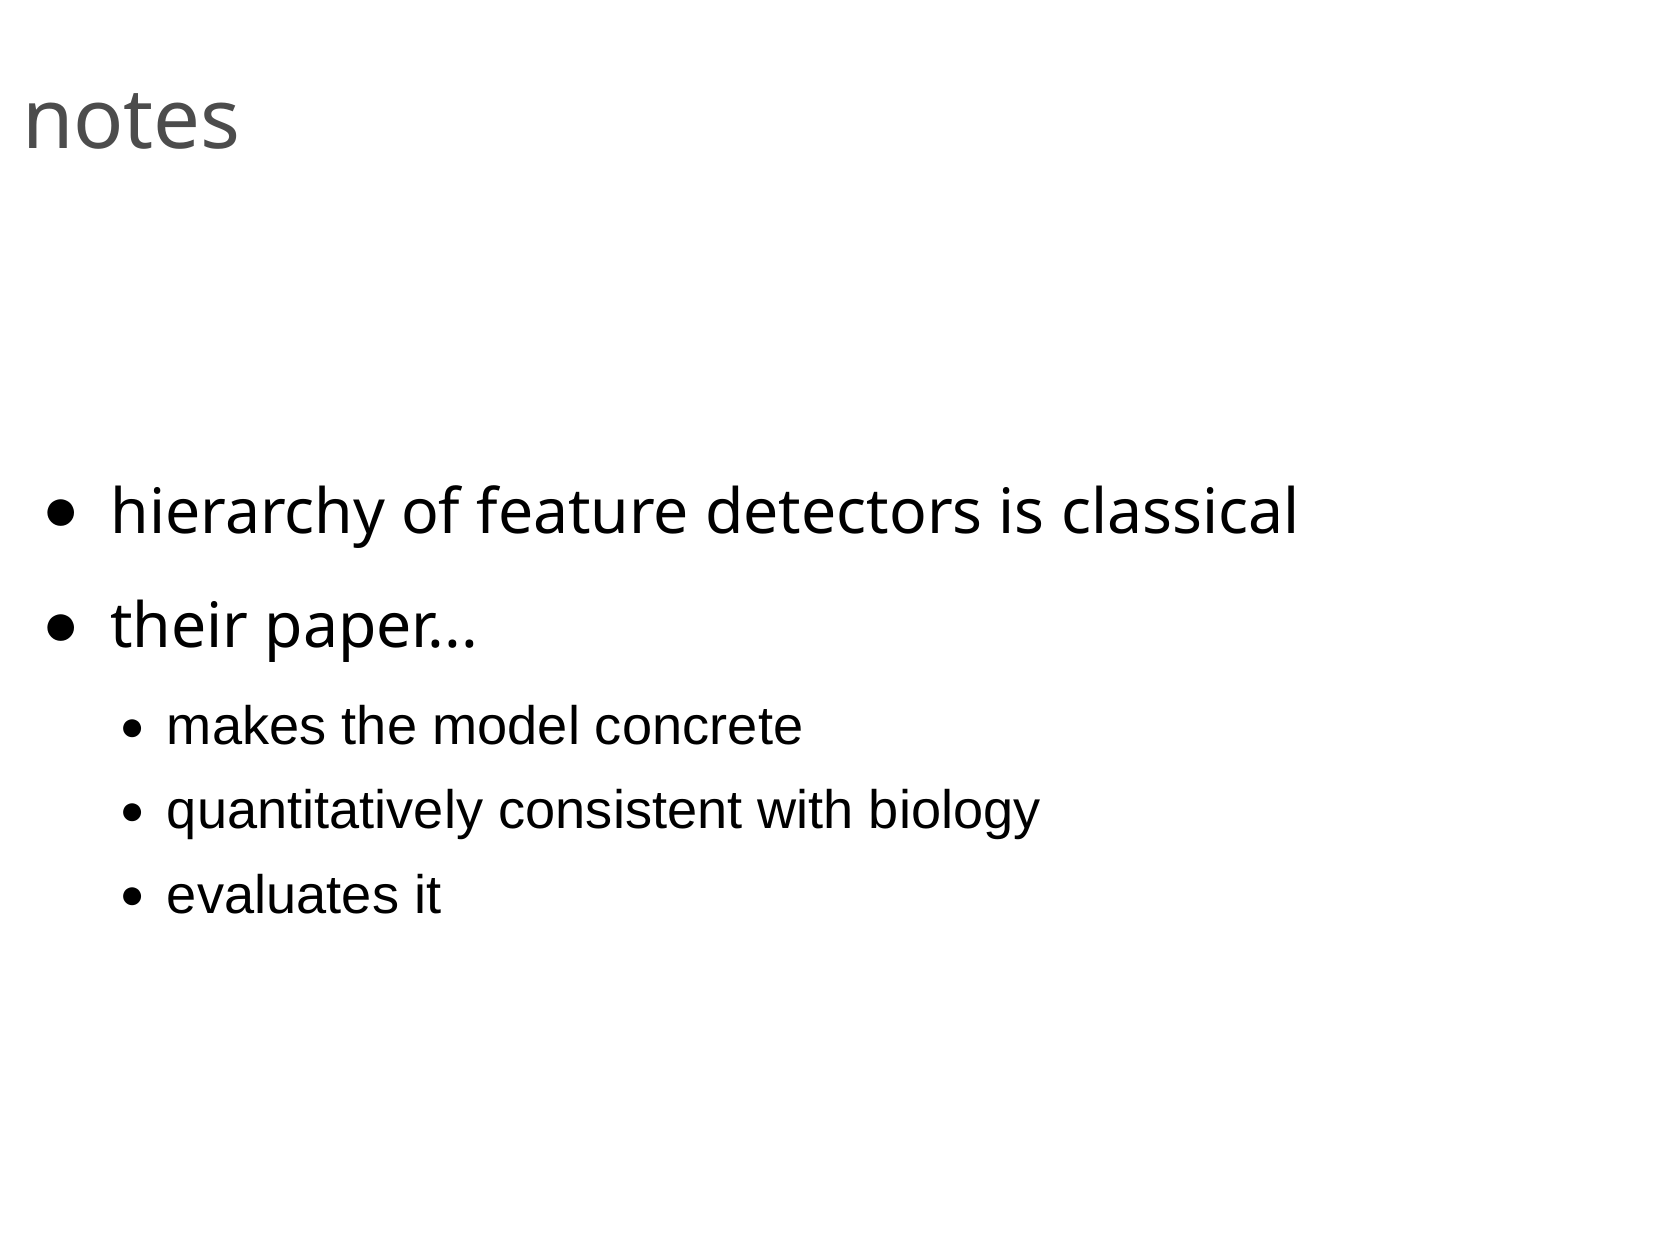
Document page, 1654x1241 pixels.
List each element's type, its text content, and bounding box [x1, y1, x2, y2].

list hierarchy of feature detectors is classical their paper... makes the model concrete quantitatively consistent with biology evaluates it [25, 226, 1654, 1166]
title notes [22, 19, 1654, 213]
